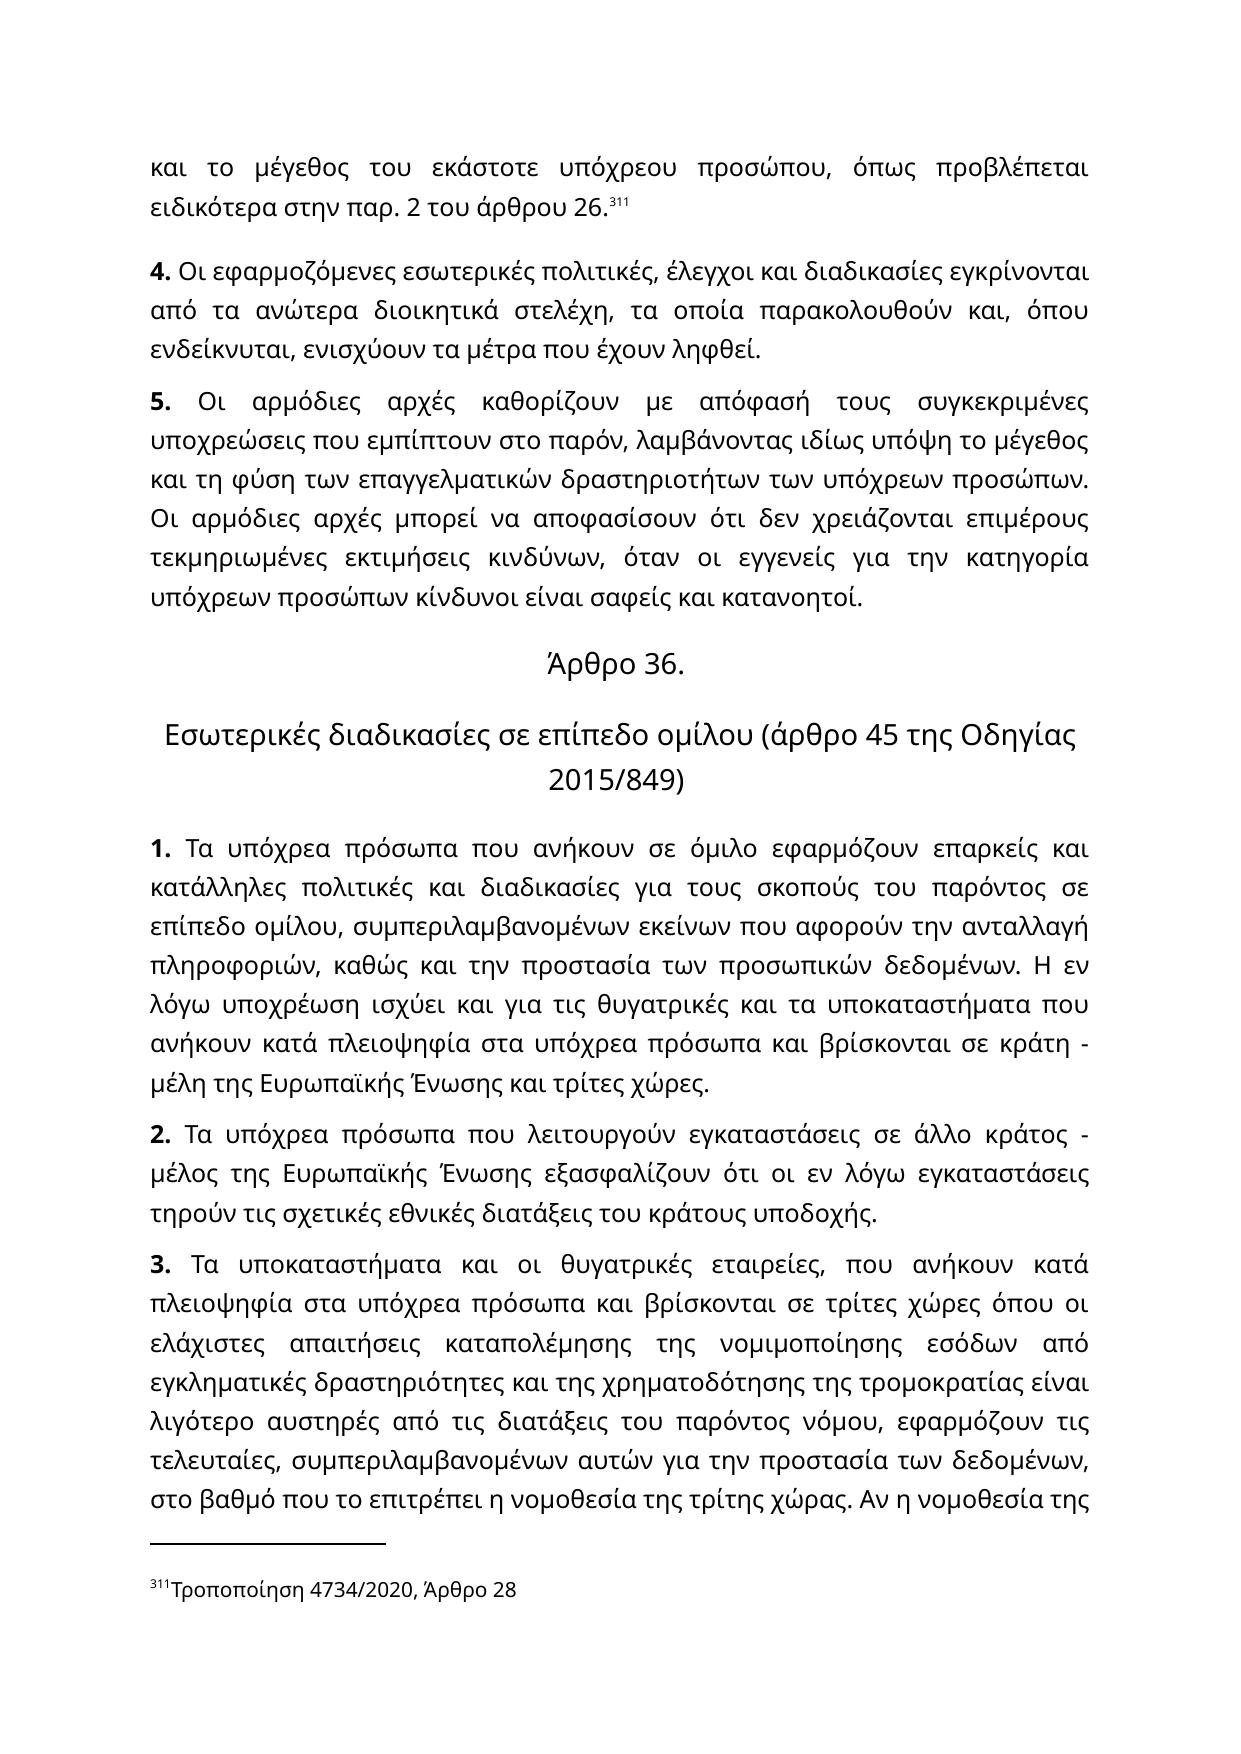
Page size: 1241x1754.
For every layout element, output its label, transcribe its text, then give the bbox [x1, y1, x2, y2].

text και το μέγεθος του εκάστοτε υπόχρεου προσώπου, όπως προβλέπεται ειδικότερα στην παρ. 2 του άρθρου 26. [150, 150, 1090, 223]
text 5. Οι αρμόδιες αρχές καθορίζουν με απόφασή τους συγκεκριμένες υποχρεώσεις που εμπίπτουν στο παρόν, λαμβάνοντας ιδίως υπόψη το μέγεθος και τη φύση των επαγγελματικών δραστηριοτήτων των υπόχρεων προσώπων. Οι αρμόδιες αρχές μπορεί να αποφασίσουν ότι δεν χρειάζονται επιμέρους τεκμηριωμένες εκτιμήσεις κινδύνων, όταν οι εγγενείς για την κατηγορία υπόχρεων προσώπων κίνδυνοι είναι σαφείς και κατανοητοί. [150, 383, 1090, 613]
subtitle Άρθρο 36. [150, 643, 1090, 683]
text 2. Τα υπόχρεα πρόσωπα που λειτουργούν εγκαταστάσεις σε άλλο κράτος - μέλος της Ευρωπαϊκής Ένωσης εξασφαλίζουν ότι οι εν λόγω εγκαταστάσεις τηρούν τις σχετικές εθνικές διατάξεις του κράτους υποδοχής. [150, 1117, 1090, 1229]
text 3. Τα υποκαταστήματα και οι θυγατρικές εταιρείες, που ανήκουν κατά πλειοψηφία στα υπόχρεα πρόσωπα και βρίσκονται σε τρίτες χώρες όπου οι ελάχιστες απαιτήσεις καταπολέμησης της νομιμοποίησης εσόδων από εγκληματικές δραστηριότητες και της χρηματοδότησης της τρομοκρατίας είναι λιγότερο αυστηρές από τις διατάξεις του παρόντος νόμου, εφαρμόζουν τις τελευταίες, συμπεριλαμβανομένων αυτών για την προστασία των δεδομένων, στο βαθμό που το επιτρέπει η νομοθεσία της τρίτης χώρας. Αν η νομοθεσία της [150, 1247, 1090, 1516]
subtitle Εσωτερικές διαδικασίες σε επίπεδο ομίλου (άρθρο 45 της Οδηγίας 2015/849) [150, 714, 1090, 799]
text 4. Οι εφαρμοζόμενες εσωτερικές πολιτικές, έλεγχοι και διαδικασίες εγκρίνονται από τα ανώτερα διοικητικά στελέχη, τα οποία παρακολουθούν και, όπου ενδείκνυται, ενισχύουν τα μέτρα που έχουν ληφθεί. [150, 253, 1090, 366]
text Τροποποίηση 4734/2020, Άρθρο 28 [150, 1576, 1090, 1604]
text 1. Τα υπόχρεα πρόσωπα που ανήκουν σε όμιλο εφαρμόζουν επαρκείς και κατάλληλες πολιτικές και διαδικασίες για τους σκοπούς του παρόντος σε επίπεδο ομίλου, συμπεριλαμβανομένων εκείνων που αφορούν την ανταλλαγή πληροφοριών, καθώς και την προστασία των προσωπικών δεδομένων. Η εν λόγω υποχρέωση ισχύει και για τις θυγατρικές και τα υποκαταστήματα που ανήκουν κατά πλειοψηφία στα υπόχρεα πρόσωπα και βρίσκονται σε κράτη - μέλη της Ευρωπαϊκής Ένωσης και τρίτες χώρες. [150, 830, 1090, 1099]
